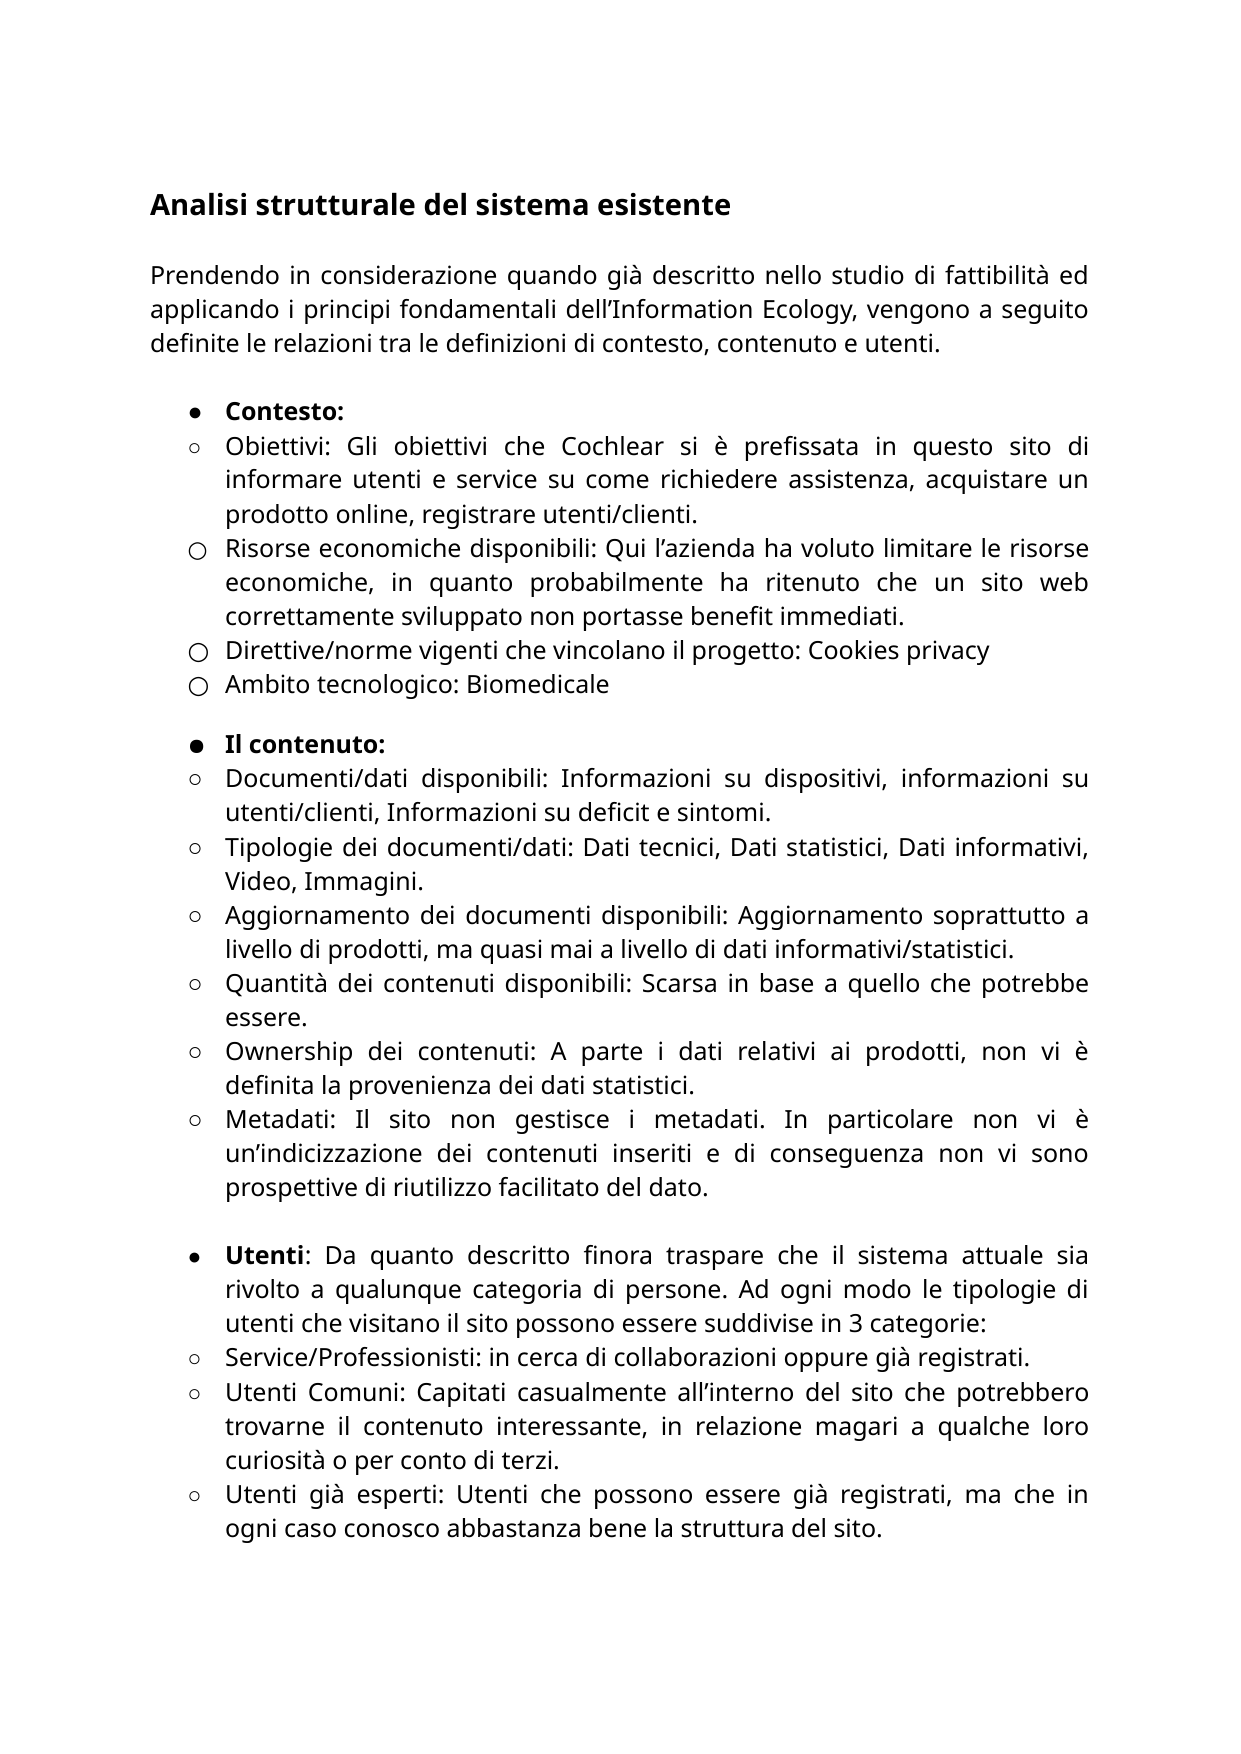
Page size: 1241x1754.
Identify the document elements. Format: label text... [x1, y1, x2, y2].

list Risorse economiche disponibili: Qui l’azienda ha voluto limitare le risorse economiche, in quanto probabilmente ha ritenuto che un sito web correttamente sviluppato non portasse benefit immediati. [187, 530, 1090, 632]
list Service/Professionisti: in cerca di collaborazioni oppure già registrati. [187, 1340, 1090, 1374]
list Ownership dei contenuti: A parte i dati relativi ai prodotti, non vi è definita la provenienza dei dati statistici. [187, 1033, 1090, 1102]
list Direttive/norme vigenti che vincolano il progetto: Cookies privacy [187, 632, 1090, 667]
list Utenti già esperti: Utenti che possono essere già registrati, ma che in ogni caso conosco abbastanza bene la struttura del sito. [187, 1476, 1090, 1544]
list Il contenuto: [187, 727, 1090, 761]
list Metadati: Il sito non gestisce i metadati. In particolare non vi è un’indicizzazione dei contenuti inseriti e di conseguenza non vi sono prospettive di riutilizzo facilitato del dato. [187, 1102, 1090, 1204]
list Quantità dei contenuti disponibili: Scarsa in base a quello che potrebbe essere. [187, 965, 1090, 1033]
list Utenti: ​Da quanto descritto finora traspare che il sistema attuale sia rivolto a qualunque categoria di persone. Ad ogni modo le tipologie di utenti che visitano il sito possono essere suddivise in 3 categorie: [187, 1238, 1090, 1340]
list Utenti Comuni: Capitati casualmente all’interno del sito che potrebbero trovarne il contenuto interessante, in relazione magari a qualche loro curiosità o per conto di terzi. [187, 1374, 1090, 1476]
list Aggiornamento dei documenti disponibili: Aggiornamento soprattutto a livello di prodotti, ma quasi mai a livello di dati informativi/statistici. [187, 897, 1090, 965]
list Contesto: [187, 394, 1090, 428]
text Prendendo in considerazione quando già descritto nello studio di fattibilità ed applicando i principi fondamentali dell’Information Ecology, vengono a seguito definite le relazioni tra le definizioni di contesto, contenuto e utenti. [150, 258, 1090, 360]
list Obiettivi: Gli obiettivi che Cochlear si è prefissata in questo sito di informare utenti e service su come richiedere assistenza, acquistare un prodotto online, registrare utenti/clienti. [187, 428, 1090, 530]
list Tipologie dei documenti/dati: Dati tecnici, Dati statistici, Dati informativi, Video, Immagini. [187, 829, 1090, 897]
list Documenti/dati disponibili: Informazioni su dispositivi, informazioni su utenti/clienti, Informazioni su deficit e sintomi. [187, 761, 1090, 829]
text Analisi strutturale del sistema esistente [150, 184, 1090, 224]
list Ambito tecnologico: Biomedicale [187, 667, 1090, 701]
